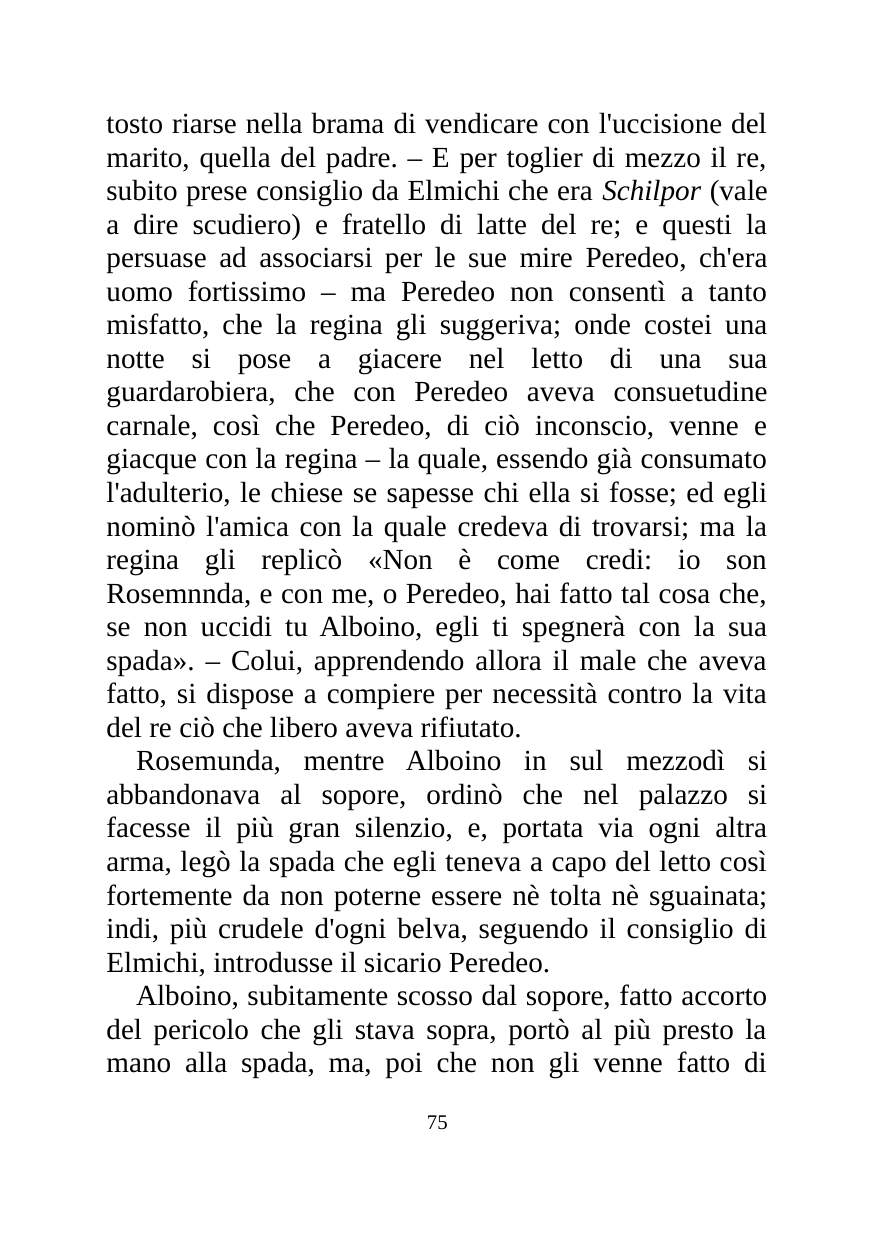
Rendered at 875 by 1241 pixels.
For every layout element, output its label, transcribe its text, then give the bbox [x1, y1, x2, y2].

text tosto riarse nella brama di vendicare con l'uccisione del marito, quella del padre. – E per toglier di mezzo il re, subito prese consiglio da Elmichi che era Schilpor (vale a dire scudiero) e fratello di latte del re; e questi la persuase ad associarsi per le sue mire Peredeo, ch'era uomo fortissimo – ma Peredeo non consentì a tanto misfatto, che la regina gli suggeriva; onde costei una notte si pose a giacere nel letto di una sua guardarobiera, che con Peredeo aveva consuetudine carnale, così che Peredeo, di ciò inconscio, venne e giacque con la regina – la quale, essendo già consumato l'adulterio, le chiese se sapesse chi ella si fosse; ed egli nominò l'amica con la quale credeva di trovarsi; ma la regina gli replicò «Non è come credi: io son Rosemnnda, e con me, o Peredeo, hai fatto tal cosa che, se non uccidi tu Alboino, egli ti spegnerà con la sua spada». – Colui, apprendendo allora il male che aveva fatto, si dispose a compiere per necessità contro la vita del re ciò che libero aveva rifiutato. [106, 106, 768, 743]
text Rosemunda, mentre Alboino in sul mezzodì si abbandonava al sopore, ordinò che nel palazzo si facesse il più gran silenzio, e, portata via ogni altra arma, legò la spada che egli teneva a capo del letto così fortemente da non poterne essere nè tolta nè sguainata; indi, più crudele d'ogni belva, seguendo il consiglio di Elmichi, introdusse il sicario Peredeo. [106, 743, 768, 978]
text Alboino, subitamente scosso dal sopore, fatto accorto del pericolo che gli stava sopra, portò al più presto la mano alla spada, ma, poi che non gli venne fatto di [106, 978, 768, 1079]
